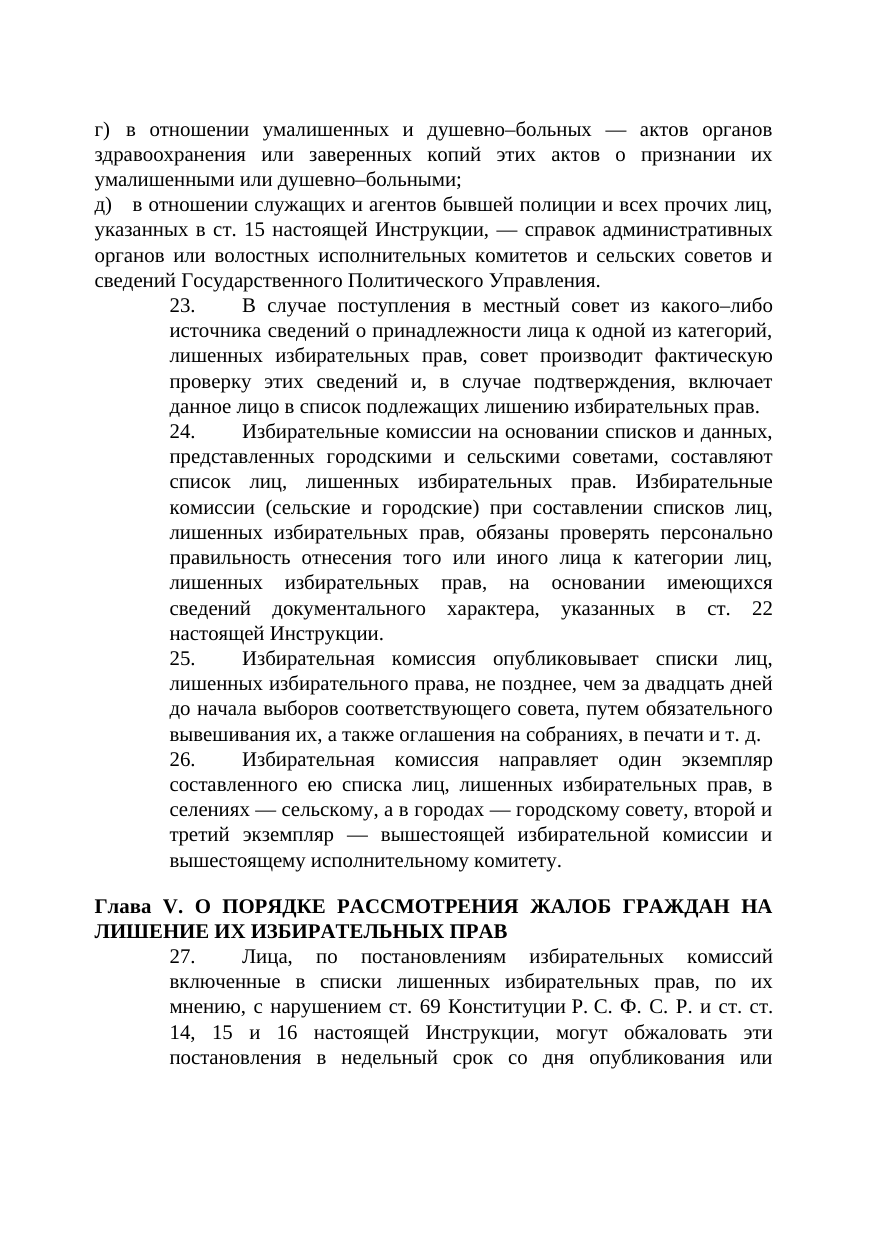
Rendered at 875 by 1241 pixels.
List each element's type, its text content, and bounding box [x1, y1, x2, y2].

list Избирательная комиссия направляет один экземпляр составленного ею списка лиц, лишенных избирательных прав, в селениях — сельскому, а в городах — городскому совету, второй и третий экземпляр — вышестоящей избирательной комиссии и вышестоящему исполнительному комитету. [169, 747, 773, 872]
text г) в отношении умалишенных и душевно–больных — актов органов здравоохранения или заверенных копий этих актов о признании их умалишенными или душевно–больными; [94, 117, 773, 191]
list Лица, по постановлениям избирательных комиссий включенные в списки лишенных избирательных прав, по их мнению, с нарушением ст. 69 Конституции Р. С. Ф. С. Р. и ст. ст. 14, 15 и 16 настоящей Инструкции, могут обжаловать эти постановления в недельный срок со дня опубликования или [169, 944, 773, 1069]
text д) в отношении служащих и агентов бывшей полиции и всех прочих лиц, указанных в ст. 15 настоящей Инструкции, — справок административных органов или волостных исполнительных комитетов и сельских советов и сведений Государственного Политического Управления. [94, 192, 773, 292]
text Глава V. О ПОРЯДКЕ РАССМОТРЕНИЯ ЖАЛОБ ГРАЖДАН НА ЛИШЕНИЕ ИХ ИЗБИРАТЕЛЬНЫХ ПРАВ [94, 894, 773, 943]
list Избирательная комиссия опубликовывает списки лиц, лишенных избирательного права, не позднее, чем за двадцать дней до начала выборов соответствующего совета, путем обязательного вывешивания их, а также оглашения на собраниях, в печати и т. д. [169, 646, 773, 746]
list В случае поступления в местный совет из какого–либо источника сведений о принадлежности лица к одной из категорий, лишенных избирательных прав, совет производит фактическую проверку этих сведений и, в случае подтверждения, включает данное лицо в список подлежащих лишению избирательных прав. [169, 293, 773, 418]
list Избирательные комиссии на основании списков и данных, представленных городскими и сельскими советами, составляют список лиц, лишенных избирательных прав. Избирательные комиссии (сельские и городские) при составлении списков лиц, лишенных избирательных прав, обязаны проверять персонально правильность отнесения того или иного лица к категории лиц, лишенных избирательных прав, на основании имеющихся сведений документального характера, указанных в ст. 22 настоящей Инструкции. [169, 419, 773, 645]
